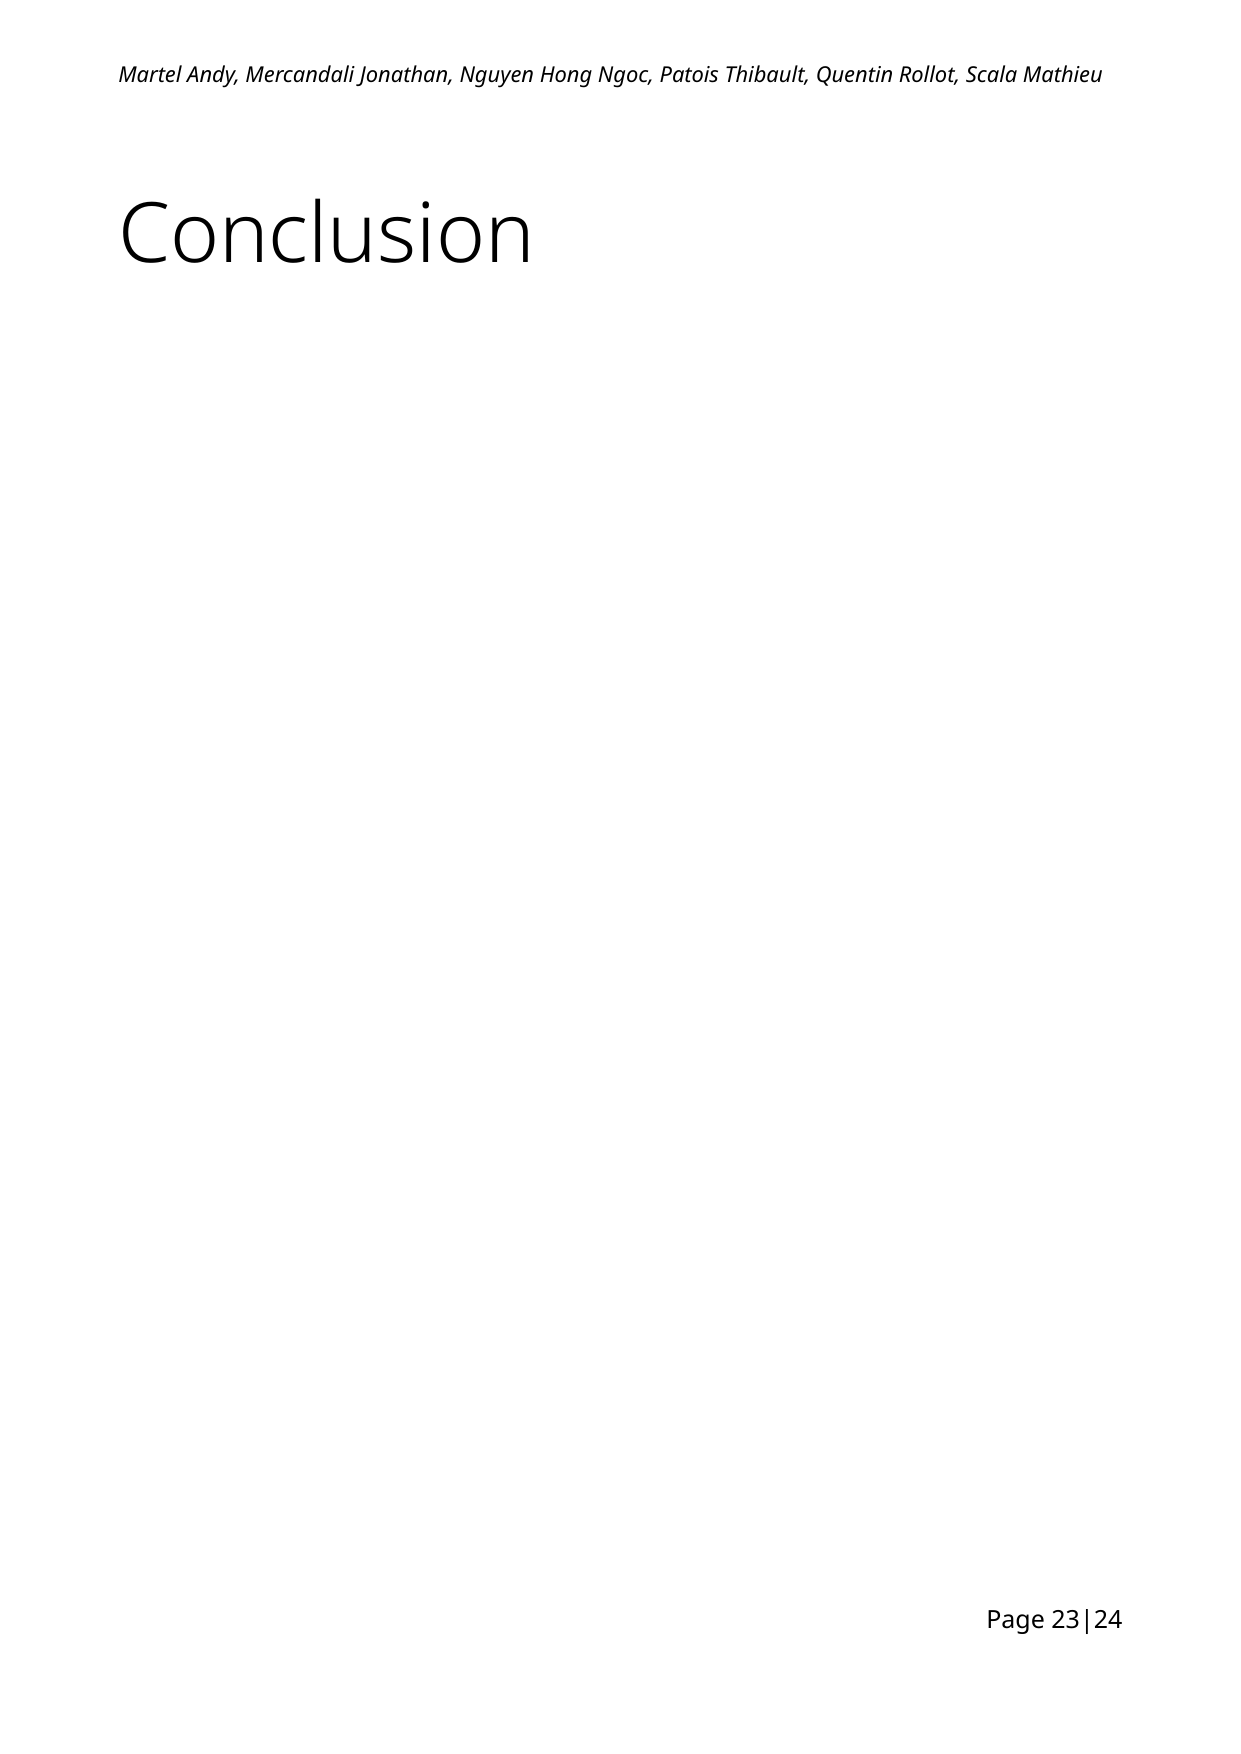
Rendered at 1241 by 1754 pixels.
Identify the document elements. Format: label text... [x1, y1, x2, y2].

subtitle Conclusion [118, 173, 1122, 286]
